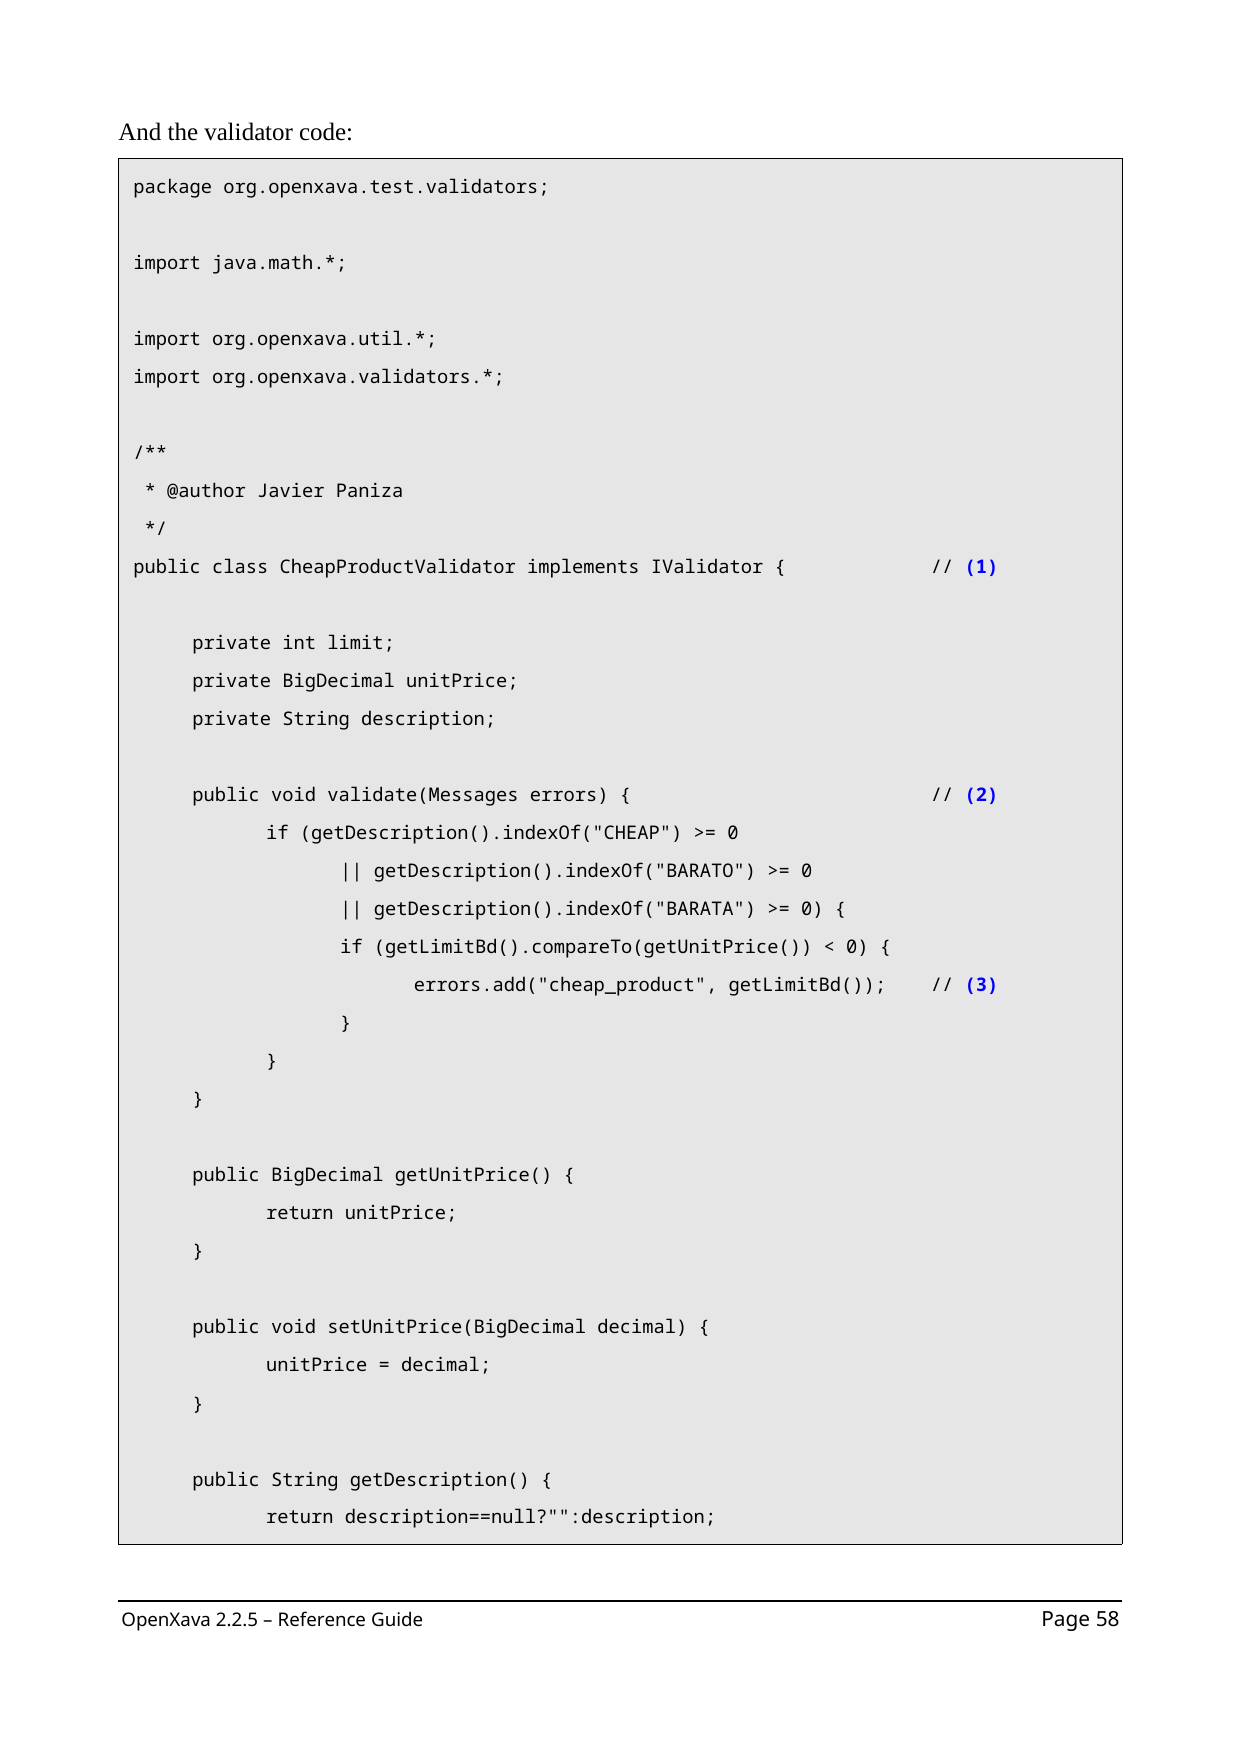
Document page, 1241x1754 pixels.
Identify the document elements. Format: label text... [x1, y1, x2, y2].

text } [119, 1071, 1122, 1109]
text And the validator code: [118, 118, 1122, 146]
text } [119, 1375, 1122, 1413]
text if (getLimitBd().compareTo(getUnitPrice()) < 0) { [119, 919, 1122, 957]
text private int limit; [119, 614, 1122, 653]
text public class CheapProductValidator implements IValidator { // (1) [119, 538, 1122, 577]
text || getDescription().indexOf("BARATO") >= 0 [119, 843, 1122, 881]
text public void validate(Messages errors) { // (2) [119, 767, 1122, 805]
text errors.add("cheap_product", getLimitBd()); // (3) [119, 957, 1122, 995]
text import org.openxava.validators.*; [119, 348, 1122, 386]
text import java.math.*; [119, 234, 1122, 272]
text private BigDecimal unitPrice; [119, 653, 1122, 691]
text return unitPrice; [119, 1185, 1122, 1223]
text public void setUnitPrice(BigDecimal decimal) { [119, 1299, 1122, 1337]
text public BigDecimal getUnitPrice() { [119, 1147, 1122, 1185]
text || getDescription().indexOf("BARATA") >= 0) { [119, 881, 1122, 919]
text public String getDescription() { [119, 1451, 1122, 1489]
text unitPrice = decimal; [119, 1337, 1122, 1375]
text } [119, 995, 1122, 1033]
text return description==null?"":description; [119, 1489, 1122, 1544]
text import org.openxava.util.*; [119, 310, 1122, 348]
text private String description; [119, 691, 1122, 729]
text } [119, 1223, 1122, 1261]
text /** [119, 424, 1122, 462]
text } [119, 1033, 1122, 1071]
text package org.openxava.test.validators; [119, 159, 1122, 196]
text * @author Javier Paniza [119, 462, 1122, 501]
text */ [119, 501, 1122, 538]
text if (getDescription().indexOf("CHEAP") >= 0 [119, 805, 1122, 843]
